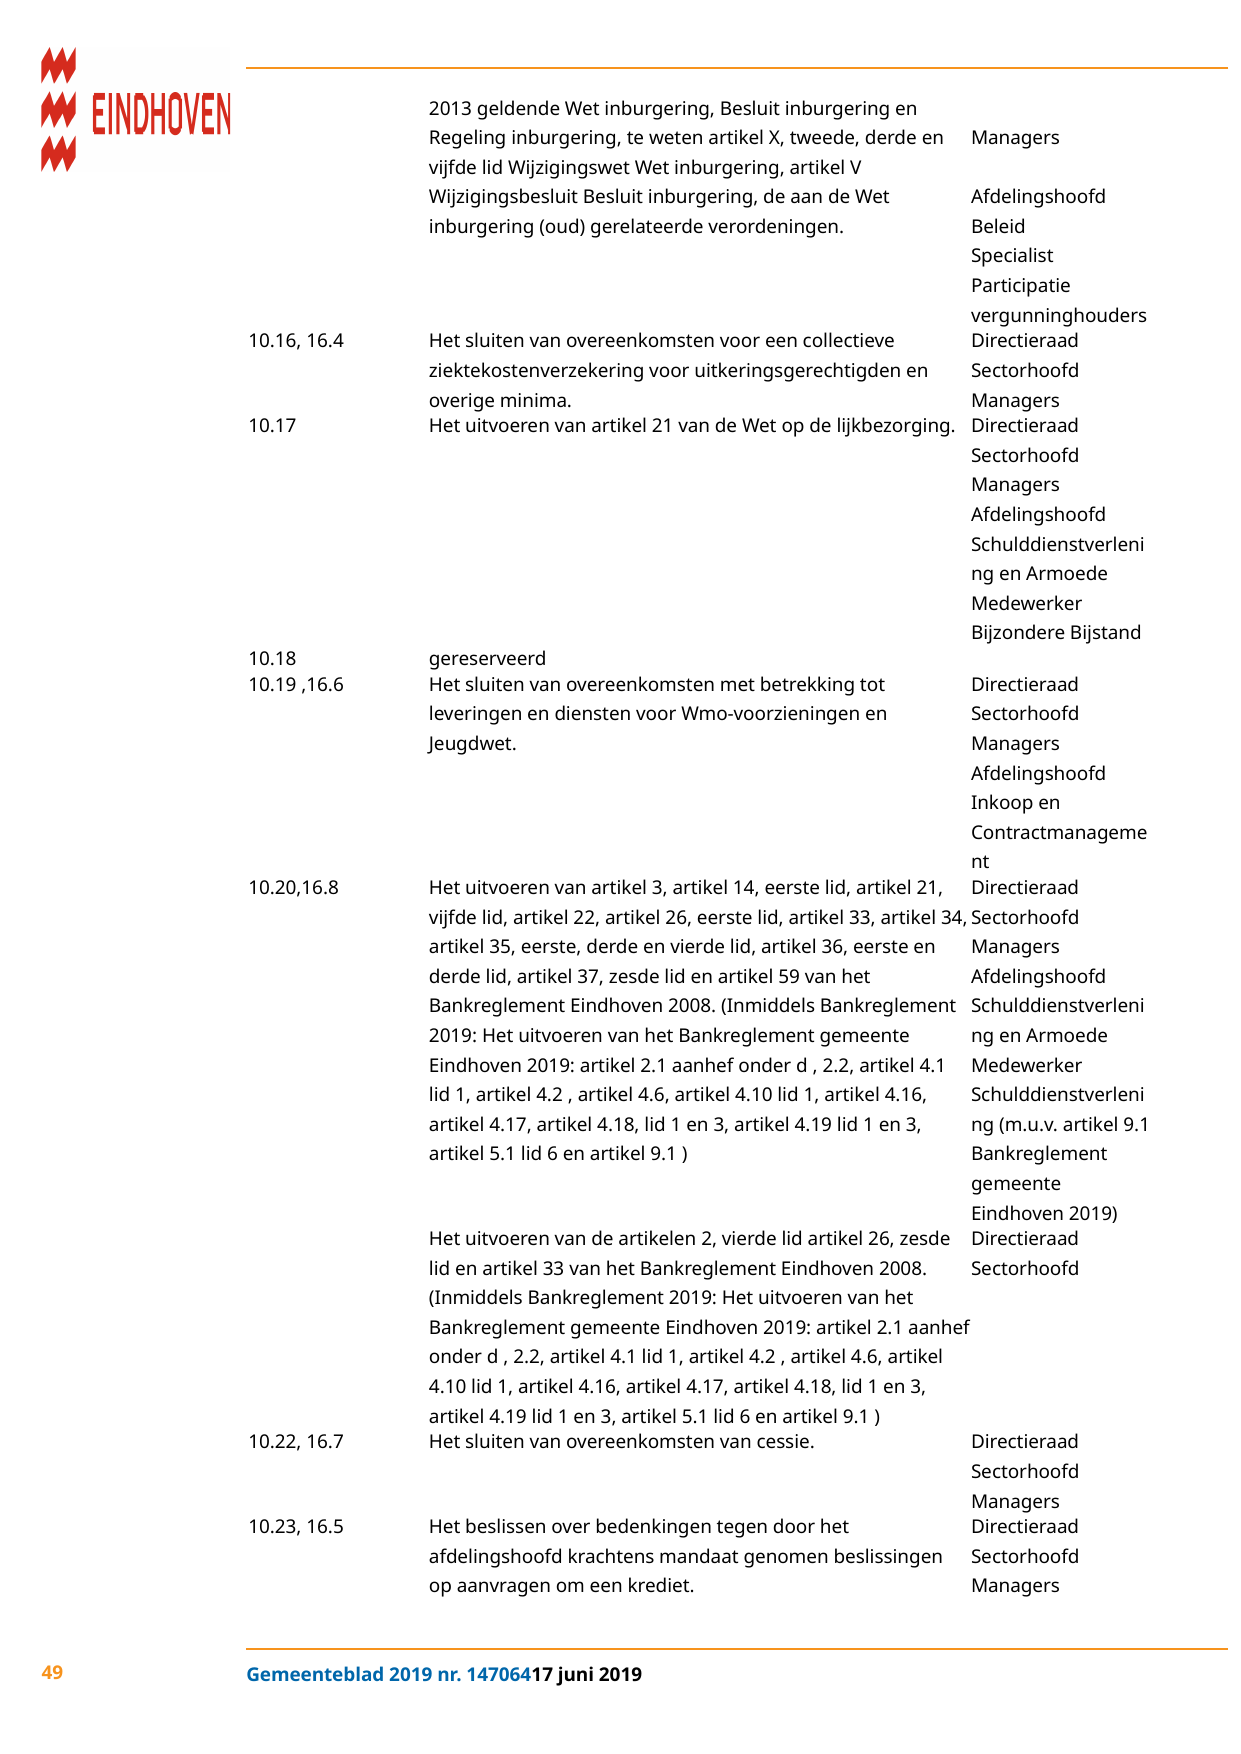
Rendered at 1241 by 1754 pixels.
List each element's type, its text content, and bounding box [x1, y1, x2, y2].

table_cell 2013 geldende Wet inburgering, Besluit inburgering en Regeling inburgering, te weten artikel X, tweede, derde en vijfde lid Wijzigingswet Wet inburgering, artikel V Wijzigingsbesluit Besluit inburgering, de aan de Wet inburgering (oud) gerelateerde verordeningen. [429, 95, 971, 328]
table_cell [971, 645, 1152, 671]
table_cell 10.22, 16.7 [248, 1429, 429, 1513]
table_cell 10.19 ,16.6 [248, 671, 429, 874]
table_cell Directieraad Sectorhoofd [971, 1225, 1152, 1429]
table_cell [248, 1225, 429, 1429]
table_cell Managers Afdelingshoofd Beleid Specialist Participatie vergunninghouders [971, 95, 1152, 328]
table_cell Directieraad Sectorhoofd Managers Afdelingshoofd Schulddienstverlening en Armoede Medewerker Schulddienstverlening (m.u.v. artikel 9.1 Bankreglement gemeente Eindhoven 2019) [971, 874, 1152, 1225]
table_cell Het uitvoeren van artikel 21 van de Wet op de lijkbezorging. [429, 413, 971, 645]
table_cell 10.18 [248, 645, 429, 671]
table_cell Het sluiten van overeenkomsten met betrekking tot leveringen en diensten voor Wmo-voorzieningen en Jeugdwet. [429, 671, 971, 874]
table_cell Directieraad Sectorhoofd Managers [971, 328, 1152, 412]
table_cell Directieraad Sectorhoofd Managers Afdelingshoofd Schulddienstverlening en Armoede Medewerker Bijzondere Bijstand [971, 413, 1152, 645]
table_cell Directieraad Sectorhoofd Managers [971, 1429, 1152, 1513]
table_cell Het sluiten van overeenkomsten van cessie. [429, 1429, 971, 1513]
table_cell Het sluiten van overeenkomsten voor een collectieve ziektekostenverzekering voor uitkeringsgerechtigden en overige minima. [429, 328, 971, 412]
picture [41, 47, 231, 172]
table_cell Het uitvoeren van artikel 3, artikel 14, eerste lid, artikel 21, vijfde lid, artikel 22, artikel 26, eerste lid, artikel 33, artikel 34, artikel 35, eerste, derde en vierde lid, artikel 36, eerste en derde lid, artikel 37, zesde lid en artikel 59 van het Bankreglement Eindhoven 2008. (Inmiddels Bankreglement 2019: Het uitvoeren van het Bankreglement gemeente Eindhoven 2019: artikel 2.1 aanhef onder d , 2.2, artikel 4.1 lid 1, artikel 4.2 , artikel 4.6, artikel 4.10 lid 1, artikel 4.16, artikel 4.17, artikel 4.18, lid 1 en 3, artikel 4.19 lid 1 en 3, artikel 5.1 lid 6 en artikel 9.1 ) [429, 874, 971, 1225]
table_cell Directieraad Sectorhoofd Managers Afdelingshoofd Inkoop en Contractmanagement [971, 671, 1152, 874]
table_cell 10.23, 16.5 [248, 1514, 429, 1598]
table_cell Het uitvoeren van de artikelen 2, vierde lid artikel 26, zesde lid en artikel 33 van het Bankreglement Eindhoven 2008. (Inmiddels Bankreglement 2019: Het uitvoeren van het Bankreglement gemeente Eindhoven 2019: artikel 2.1 aanhef onder d , 2.2, artikel 4.1 lid 1, artikel 4.2 , artikel 4.6, artikel 4.10 lid 1, artikel 4.16, artikel 4.17, artikel 4.18, lid 1 en 3, artikel 4.19 lid 1 en 3, artikel 5.1 lid 6 en artikel 9.1 ) [429, 1225, 971, 1429]
table_cell 10.16, 16.4 [248, 328, 429, 412]
table_cell 10.17 [248, 413, 429, 645]
table_cell 10.20,16.8 [248, 874, 429, 1225]
table_cell Het beslissen over bedenkingen tegen door het afdelingshoofd krachtens mandaat genomen beslissingen op aanvragen om een krediet. [429, 1514, 971, 1598]
table_cell gereserveerd [429, 645, 971, 671]
table_cell [248, 95, 429, 328]
table_cell Directieraad Sectorhoofd Managers [971, 1514, 1152, 1598]
